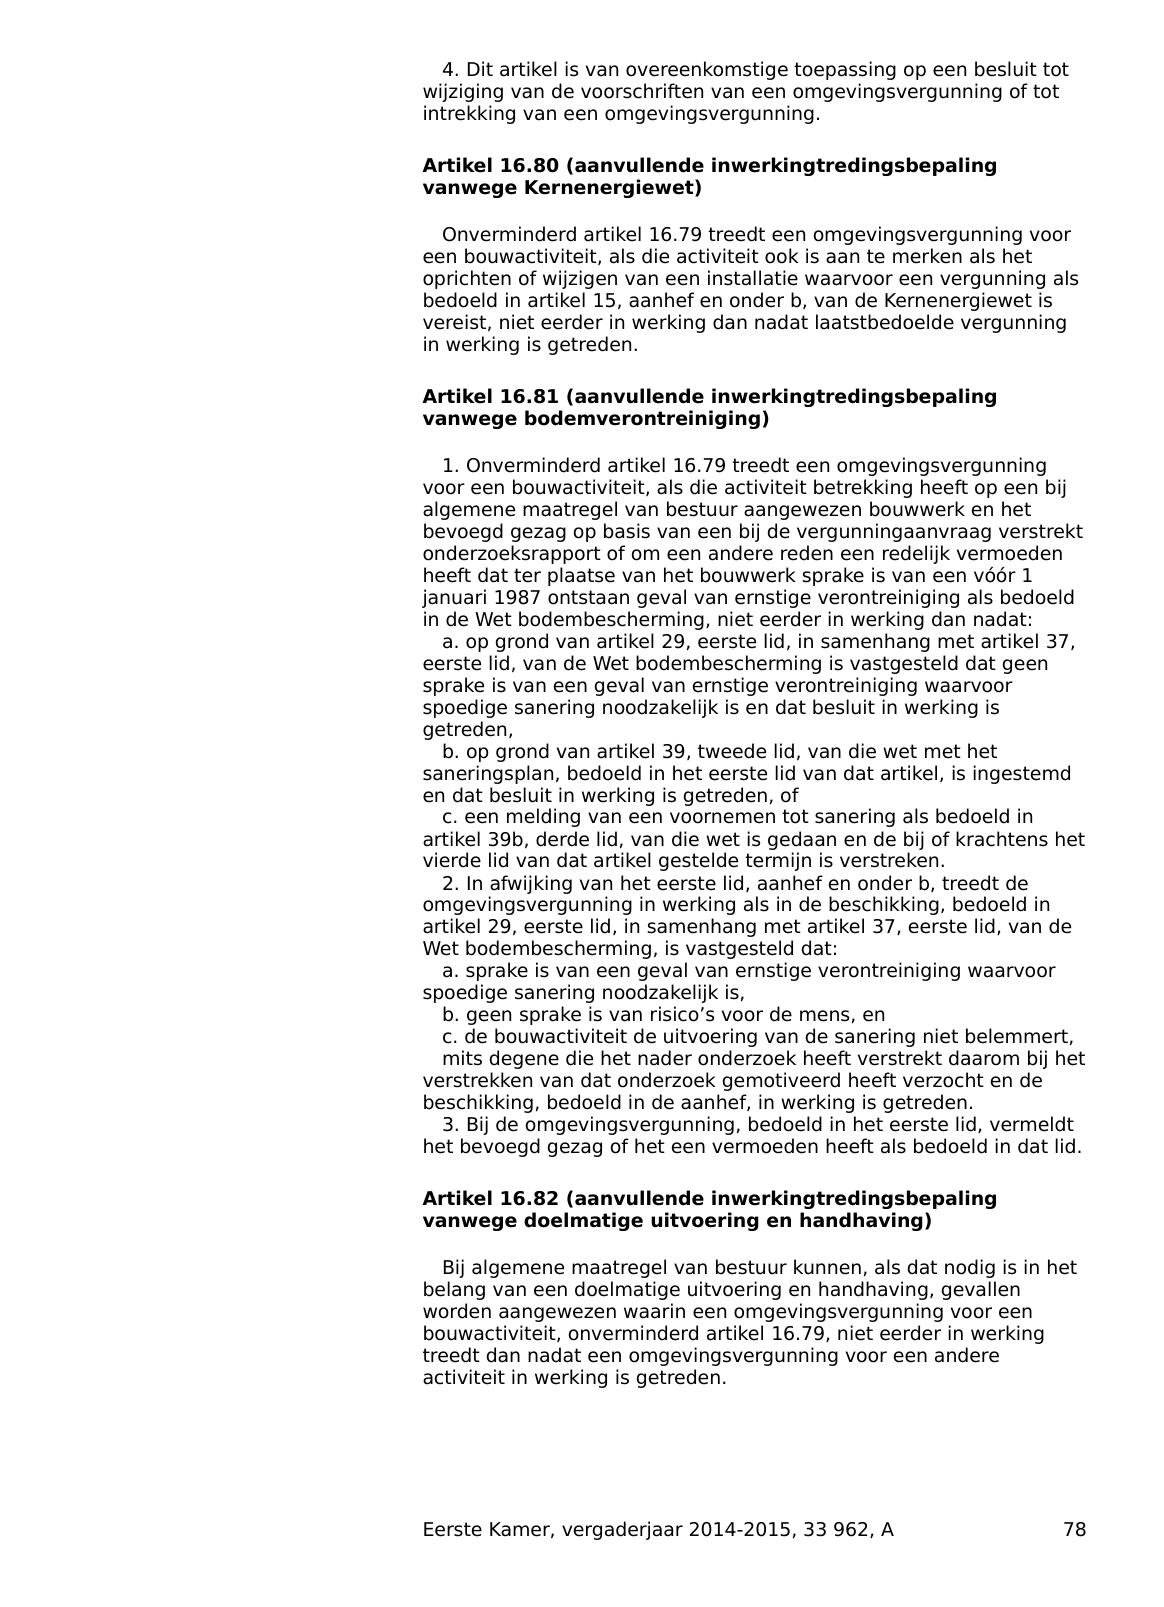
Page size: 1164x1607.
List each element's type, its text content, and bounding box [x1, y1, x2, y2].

text a. op grond van artikel 29, eerste lid, in samenhang met artikel 37, eerste lid, van de Wet bodembescherming is vastgesteld dat geen sprake is van een geval van ernstige verontreiniging waarvoor spoedige sanering noodzakelijk is en dat besluit in werking is getreden, [422, 631, 1087, 741]
text b. geen sprake is van risico’s voor de mens, en [422, 1004, 1087, 1026]
text a. sprake is van een geval van ernstige verontreiniging waarvoor spoedige sanering noodzakelijk is, [422, 960, 1087, 1004]
text 4. Dit artikel is van overeenkomstige toepassing op een besluit tot wijziging van de voorschriften van een omgevingsvergunning of tot intrekking van een omgevingsvergunning. [422, 59, 1087, 125]
subtitle Artikel 16.82 (aanvullende inwerkingtredingsbepaling vanwege doelmatige uitvoering en handhaving) [422, 1188, 1087, 1232]
text c. een melding van een voornemen tot sanering als bedoeld in artikel 39b, derde lid, van die wet is gedaan en de bij of krachtens het vierde lid van dat artikel gestelde termijn is verstreken. [422, 806, 1087, 872]
text Onverminderd artikel 16.79 treedt een omgevingsvergunning voor een bouwactiviteit, als die activiteit ook is aan te merken als het oprichten of wijzigen van een installatie waarvoor een vergunning als bedoeld in artikel 15, aanhef en onder b, van de Kernenergiewet is vereist, niet eerder in werking dan nadat laatstbedoelde vergunning in werking is getreden. [422, 224, 1087, 356]
text 2. In afwijking van het eerste lid, aanhef en onder b, treedt de omgevingsvergunning in werking als in de beschikking, bedoeld in artikel 29, eerste lid, in samenhang met artikel 37, eerste lid, van de Wet bodembescherming, is vastgesteld dat: [422, 872, 1087, 960]
text mits degene die het nader onderzoek heeft verstrekt daarom bij het verstrekken van dat onderzoek gemotiveerd heeft verzocht en de beschikking, bedoeld in de aanhef, in werking is getreden. [422, 1048, 1087, 1114]
text Bij algemene maatregel van bestuur kunnen, als dat nodig is in het belang van een doelmatige uitvoering en handhaving, gevallen worden aangewezen waarin een omgevingsvergunning voor een bouwactiviteit, onverminderd artikel 16.79, niet eerder in werking treedt dan nadat een omgevingsvergunning voor een andere activiteit in werking is getreden. [422, 1257, 1087, 1389]
subtitle Artikel 16.81 (aanvullende inwerkingtredingsbepaling vanwege bodemverontreiniging) [422, 386, 1087, 430]
text c. de bouwactiviteit de uitvoering van de sanering niet belemmert, [422, 1026, 1087, 1048]
text 3. Bij de omgevingsvergunning, bedoeld in het eerste lid, vermeldt het bevoegd gezag of het een vermoeden heeft als bedoeld in dat lid. [422, 1114, 1087, 1158]
subtitle Artikel 16.80 (aanvullende inwerkingtredingsbepaling vanwege Kernenergiewet) [422, 155, 1087, 199]
text b. op grond van artikel 39, tweede lid, van die wet met het saneringsplan, bedoeld in het eerste lid van dat artikel, is ingestemd en dat besluit in werking is getreden, of [422, 741, 1087, 806]
text 1. Onverminderd artikel 16.79 treedt een omgevingsvergunning voor een bouwactiviteit, als die activiteit betrekking heeft op een bij algemene maatregel van bestuur aangewezen bouwwerk en het bevoegd gezag op basis van een bij de vergunningaanvraag verstrekt onderzoeksrapport of om een andere reden een redelijk vermoeden heeft dat ter plaatse van het bouwwerk sprake is van een vóór 1 januari 1987 ontstaan geval van ernstige verontreiniging als bedoeld in de Wet bodembescherming, niet eerder in werking dan nadat: [422, 455, 1087, 631]
